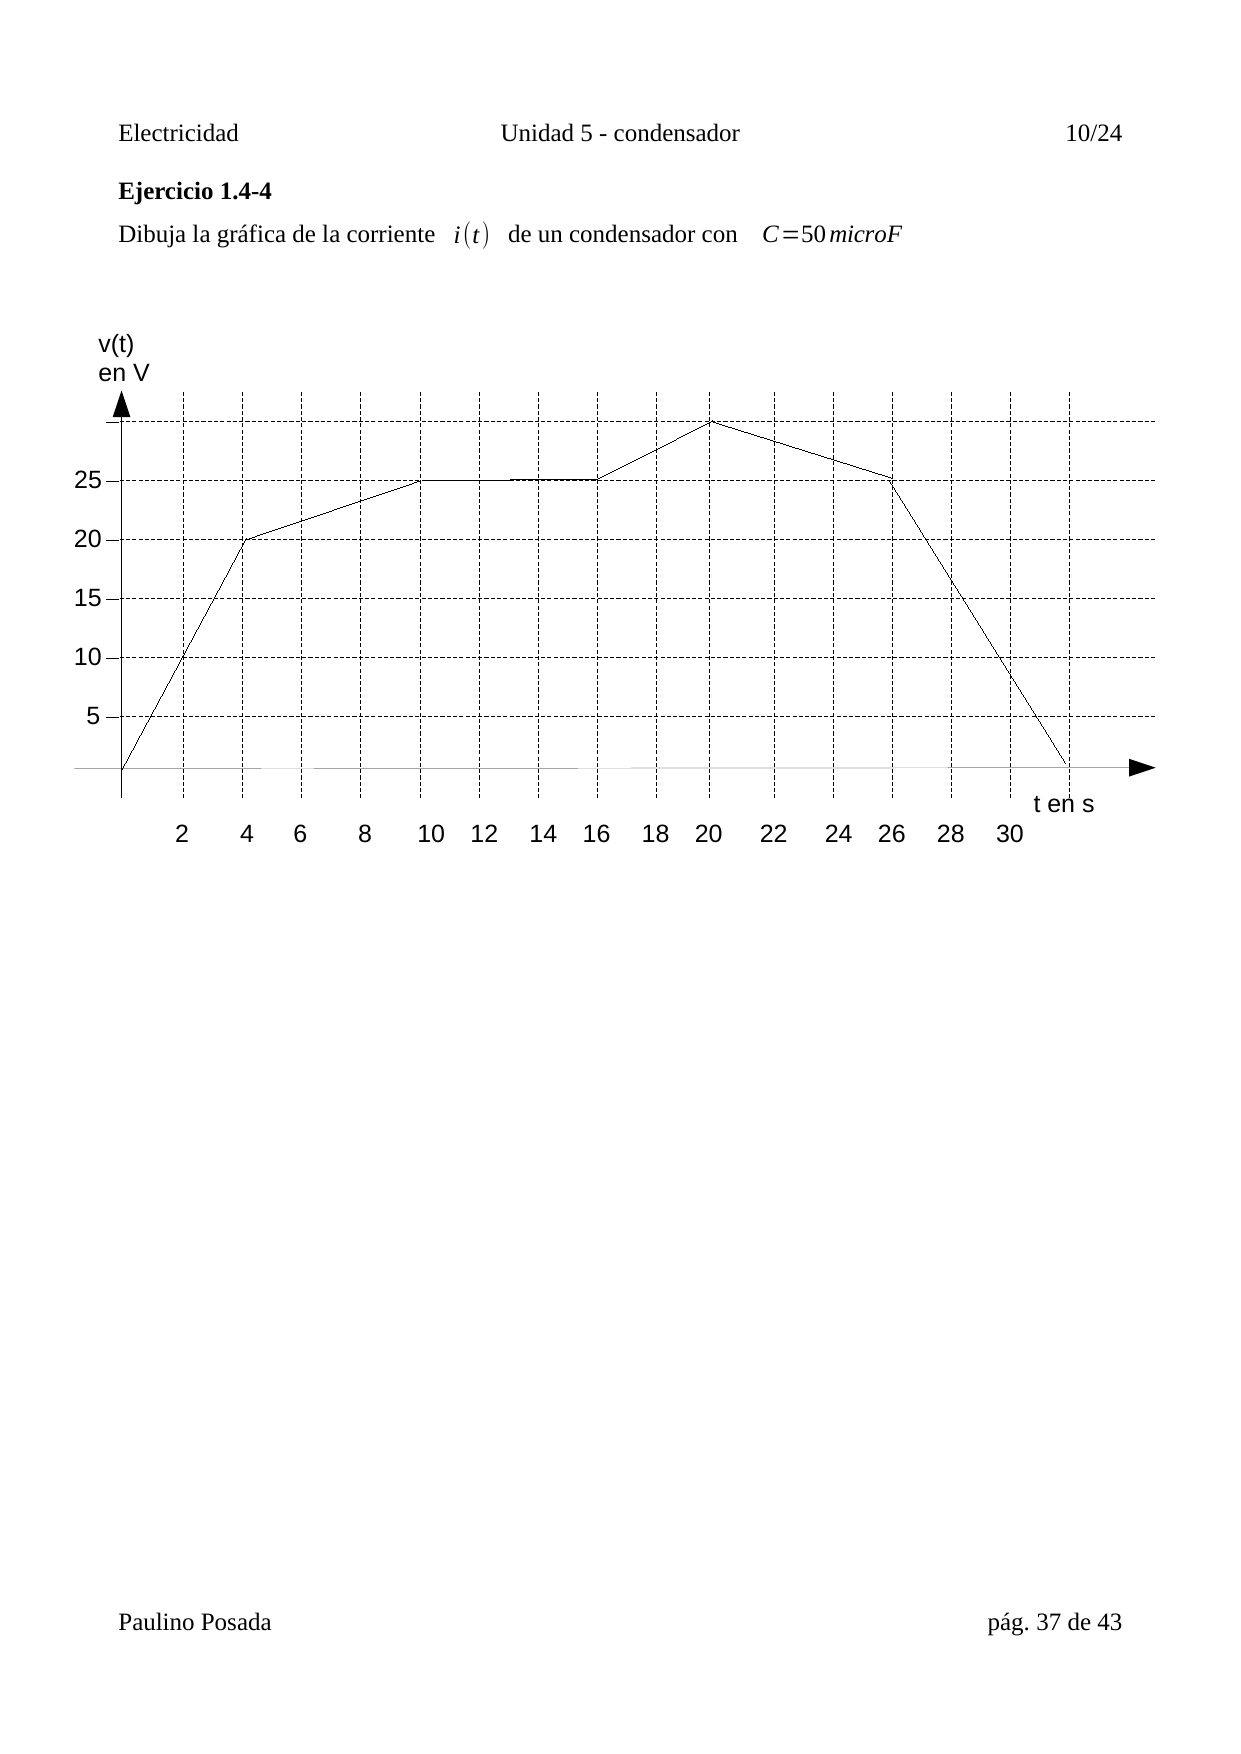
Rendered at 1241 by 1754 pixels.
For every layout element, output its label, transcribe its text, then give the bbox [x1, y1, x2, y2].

text Dibuja la gráfica de la corrientede un condensador con [118, 219, 1122, 250]
text Ejercicio 1.4-4 [118, 176, 1122, 205]
